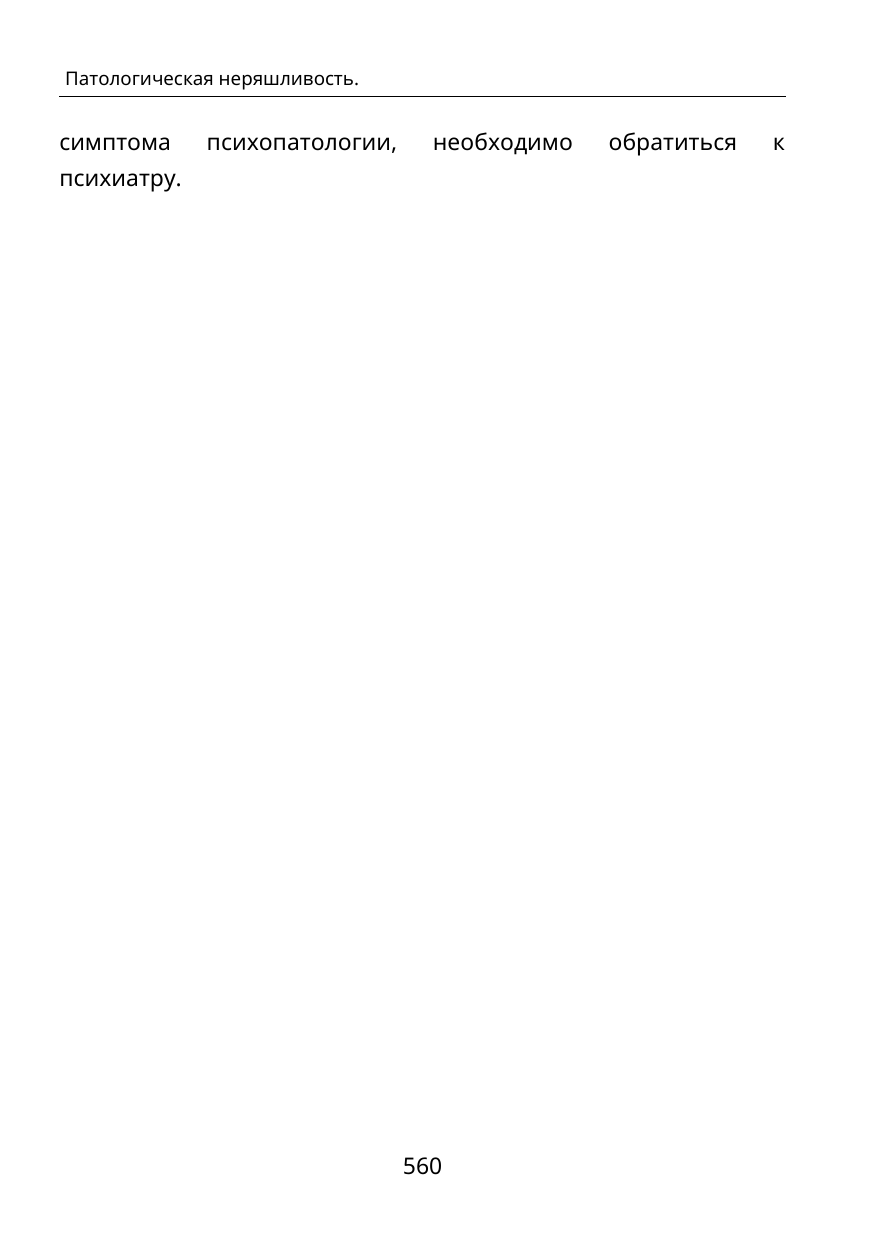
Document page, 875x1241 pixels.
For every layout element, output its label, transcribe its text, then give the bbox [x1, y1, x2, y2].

text симптома психопатологии, необходимо обратиться к психиатру. [59, 126, 786, 193]
